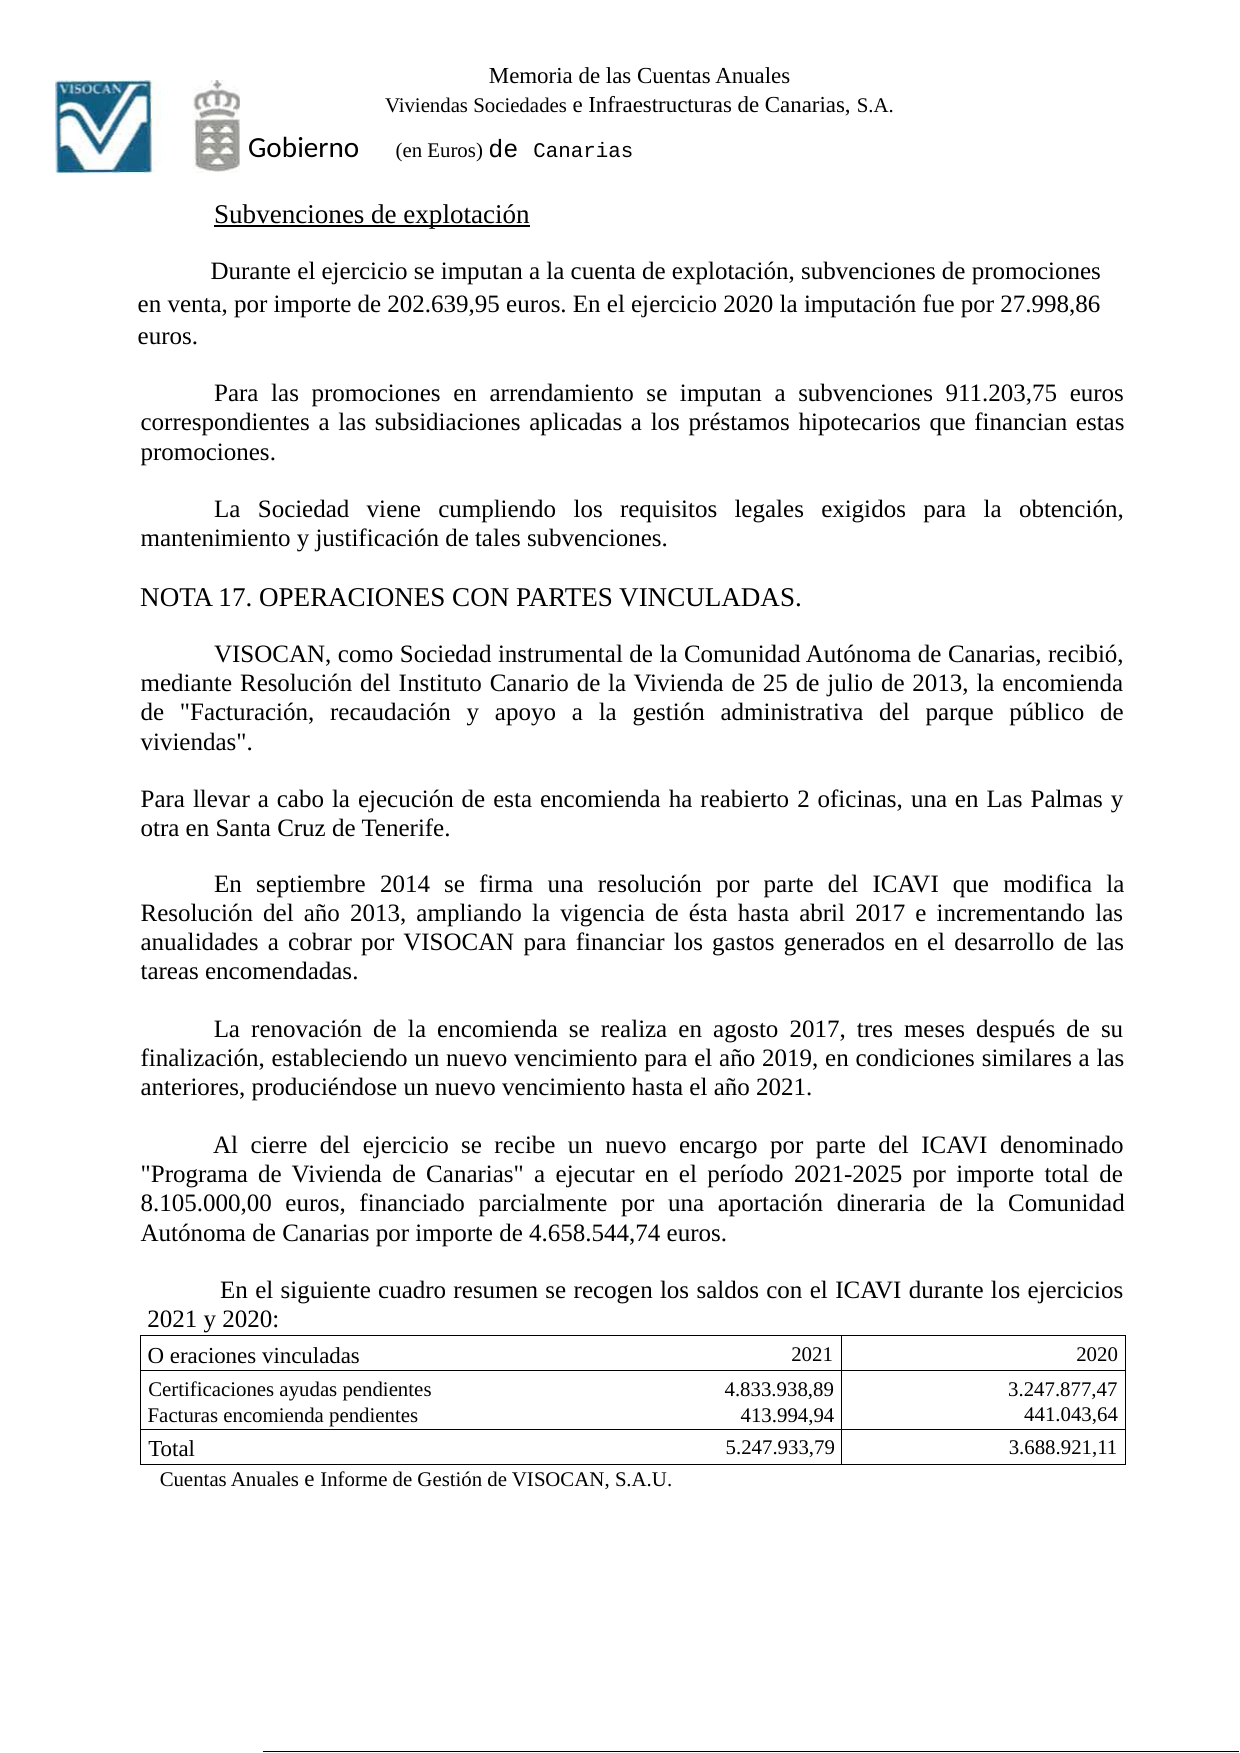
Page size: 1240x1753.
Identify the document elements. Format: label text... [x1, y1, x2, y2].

table_cell 5.247.933,79 [543, 1430, 841, 1464]
table_cell Total [141, 1430, 542, 1464]
text Durante el ejercicio se imputan a la cuenta de explotación, subvenciones de promociones en venta, por importe de 202.639,95 euros. En el ejercicio 2020 la imputación fue por 27.998,86 euros. [137, 256, 1127, 350]
text La renovación de la encomienda se realiza en agosto 2017, tres meses después de su finalización, estableciendo un nuevo vencimiento para el año 2019, en condiciones similares a las anteriores, produciéndose un nuevo vencimiento hasta el año 2021. [140, 1014, 1125, 1101]
text Para llevar a cabo la ejecución de esta encomienda ha reabierto 2 oficinas, una en Las Palmas y otra en Santa Cruz de Tenerife. [140, 784, 1125, 842]
table_header O eraciones vinculadas [141, 1336, 542, 1370]
text En el siguiente cuadro resumen se recogen los saldos con el ICAVI durante los ejercicios 2021 y 2020: [147, 1275, 1125, 1333]
text La Sociedad viene cumpliendo los requisitos legales exigidos para la obtención, mantenimiento y justificación de tales subvenciones. [140, 494, 1125, 552]
text Subvenciones de explotación [214, 198, 1127, 229]
text Para las promociones en arrendamiento se imputan a subvenciones 911.203,75 euros correspondientes a las subsidiaciones aplicadas a los préstamos hipotecarios que financian estas promociones. [140, 378, 1125, 465]
text En septiembre 2014 se firma una resolución por parte del ICAVI que modifica la Resolución del año 2013, ampliando la vigencia de ésta hasta abril 2017 e incrementando las anualidades a cobrar por VISOCAN para financiar los gastos generados en el desarrollo de las tareas encomendadas. [140, 869, 1125, 985]
table_cell Certificaciones ayudas pendientes Facturas encomienda pendientes [141, 1371, 542, 1429]
table_header 2020 [842, 1336, 1125, 1370]
table_cell 3.688.921,11 [842, 1430, 1125, 1464]
table_cell 4.833.938,89 413.994,94 [543, 1371, 841, 1429]
table_header 2021 [543, 1336, 841, 1370]
text Al cierre del ejercicio se recibe un nuevo encargo por parte del ICAVI denominado "Programa de Vivienda de Canarias" a ejecutar en el período 2021-2025 por importe total de 8.105.000,00 euros, financiado parcialmente por una aportación dineraria de la Comunidad Autónoma de Canarias por importe de 4.658.544,74 euros. [140, 1130, 1125, 1247]
text NOTA 17. OPERACIONES CON PARTES VINCULADAS. [140, 581, 1127, 612]
table_cell 3.247.877,47 441.043,64 [842, 1371, 1125, 1429]
text VISOCAN, como Sociedad instrumental de la Comunidad Autónoma de Canarias, recibió, mediante Resolución del Instituto Canario de la Vivienda de 25 de julio de 2013, la encomienda de "Facturación, recaudación y apoyo a la gestión administrativa del parque público de viviendas". [140, 639, 1125, 755]
